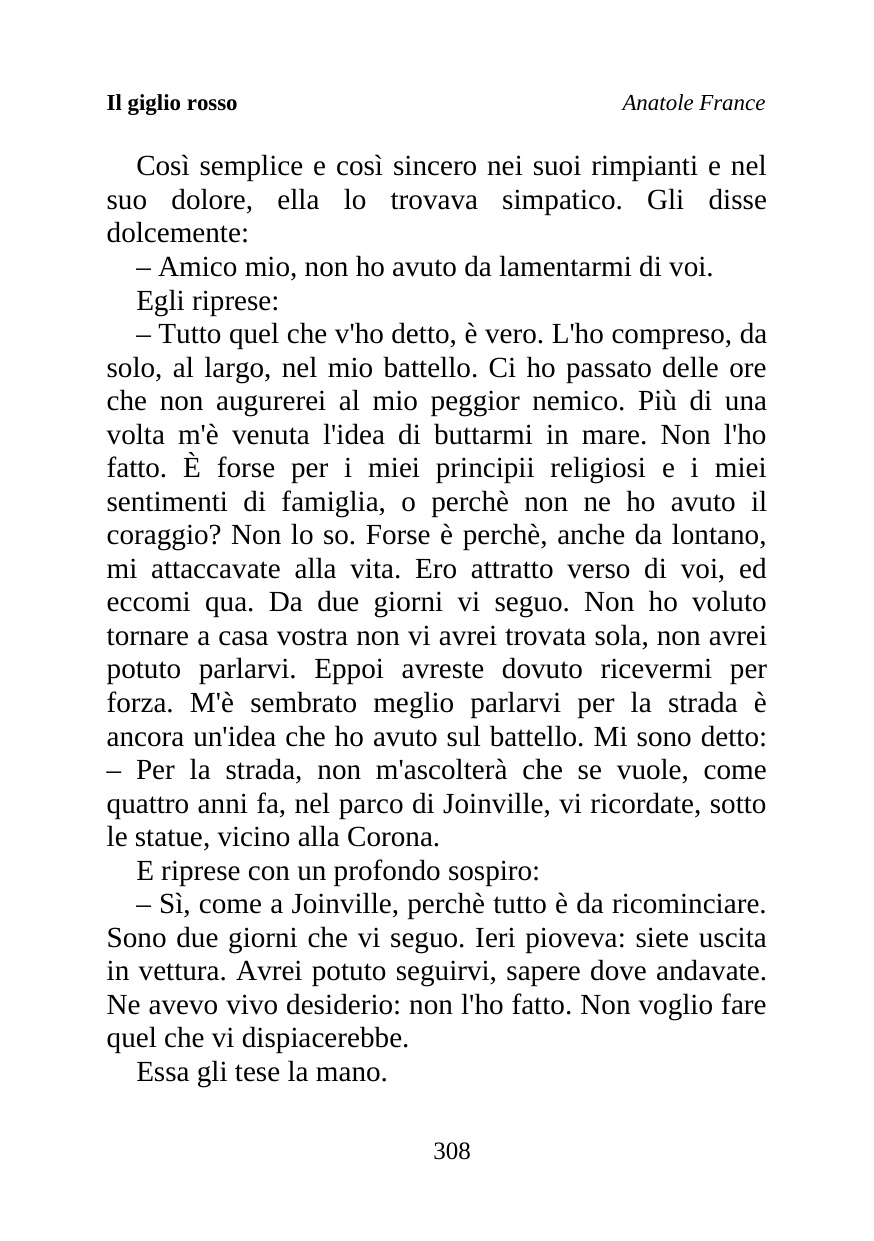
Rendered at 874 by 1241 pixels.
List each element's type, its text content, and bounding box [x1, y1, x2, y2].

text Così semplice e così sincero nei suoi rimpianti e nel suo dolore, ella lo trovava simpatico. Gli disse dolcemente: [106, 148, 768, 249]
text – Tutto quel che v'ho detto, è vero. L'ho compreso, da solo, al largo, nel mio battello. Ci ho passato delle ore che non augurerei al mio peggior nemico. Più di una volta m'è venuta l'idea di buttarmi in mare. Non l'ho fatto. È forse per i miei principii religiosi e i miei sentimenti di famiglia, o perchè non ne ho avuto il coraggio? Non lo so. Forse è perchè, anche da lontano, mi attaccavate alla vita. Ero attratto verso di voi, ed eccomi qua. Da due giorni vi seguo. Non ho voluto tornare a casa vostra non vi avrei trovata sola, non avrei potuto parlarvi. Eppoi avreste dovuto ricevermi per forza. M'è sembrato meglio parlarvi per la strada è ancora un'idea che ho avuto sul battello. Mi sono detto: – Per la strada, non m'ascolterà che se vuole, come quattro anni fa, nel parco di Joinville, vi ricordate, sotto le statue, vicino alla Corona. [106, 316, 768, 853]
text Egli riprese: [106, 283, 768, 316]
text E riprese con un profondo sospiro: [106, 853, 768, 886]
text Essa gli tese la mano. [106, 1054, 768, 1088]
text – Amico mio, non ho avuto da lamentarmi di voi. [106, 249, 768, 283]
text – Sì, come a Joinville, perchè tutto è da ricominciare. Sono due giorni che vi seguo. Ieri pioveva: siete uscita in vettura. Avrei potuto seguirvi, sapere dove andavate. Ne avevo vivo desiderio: non l'ho fatto. Non voglio fare quel che vi dispiacerebbe. [106, 886, 768, 1054]
